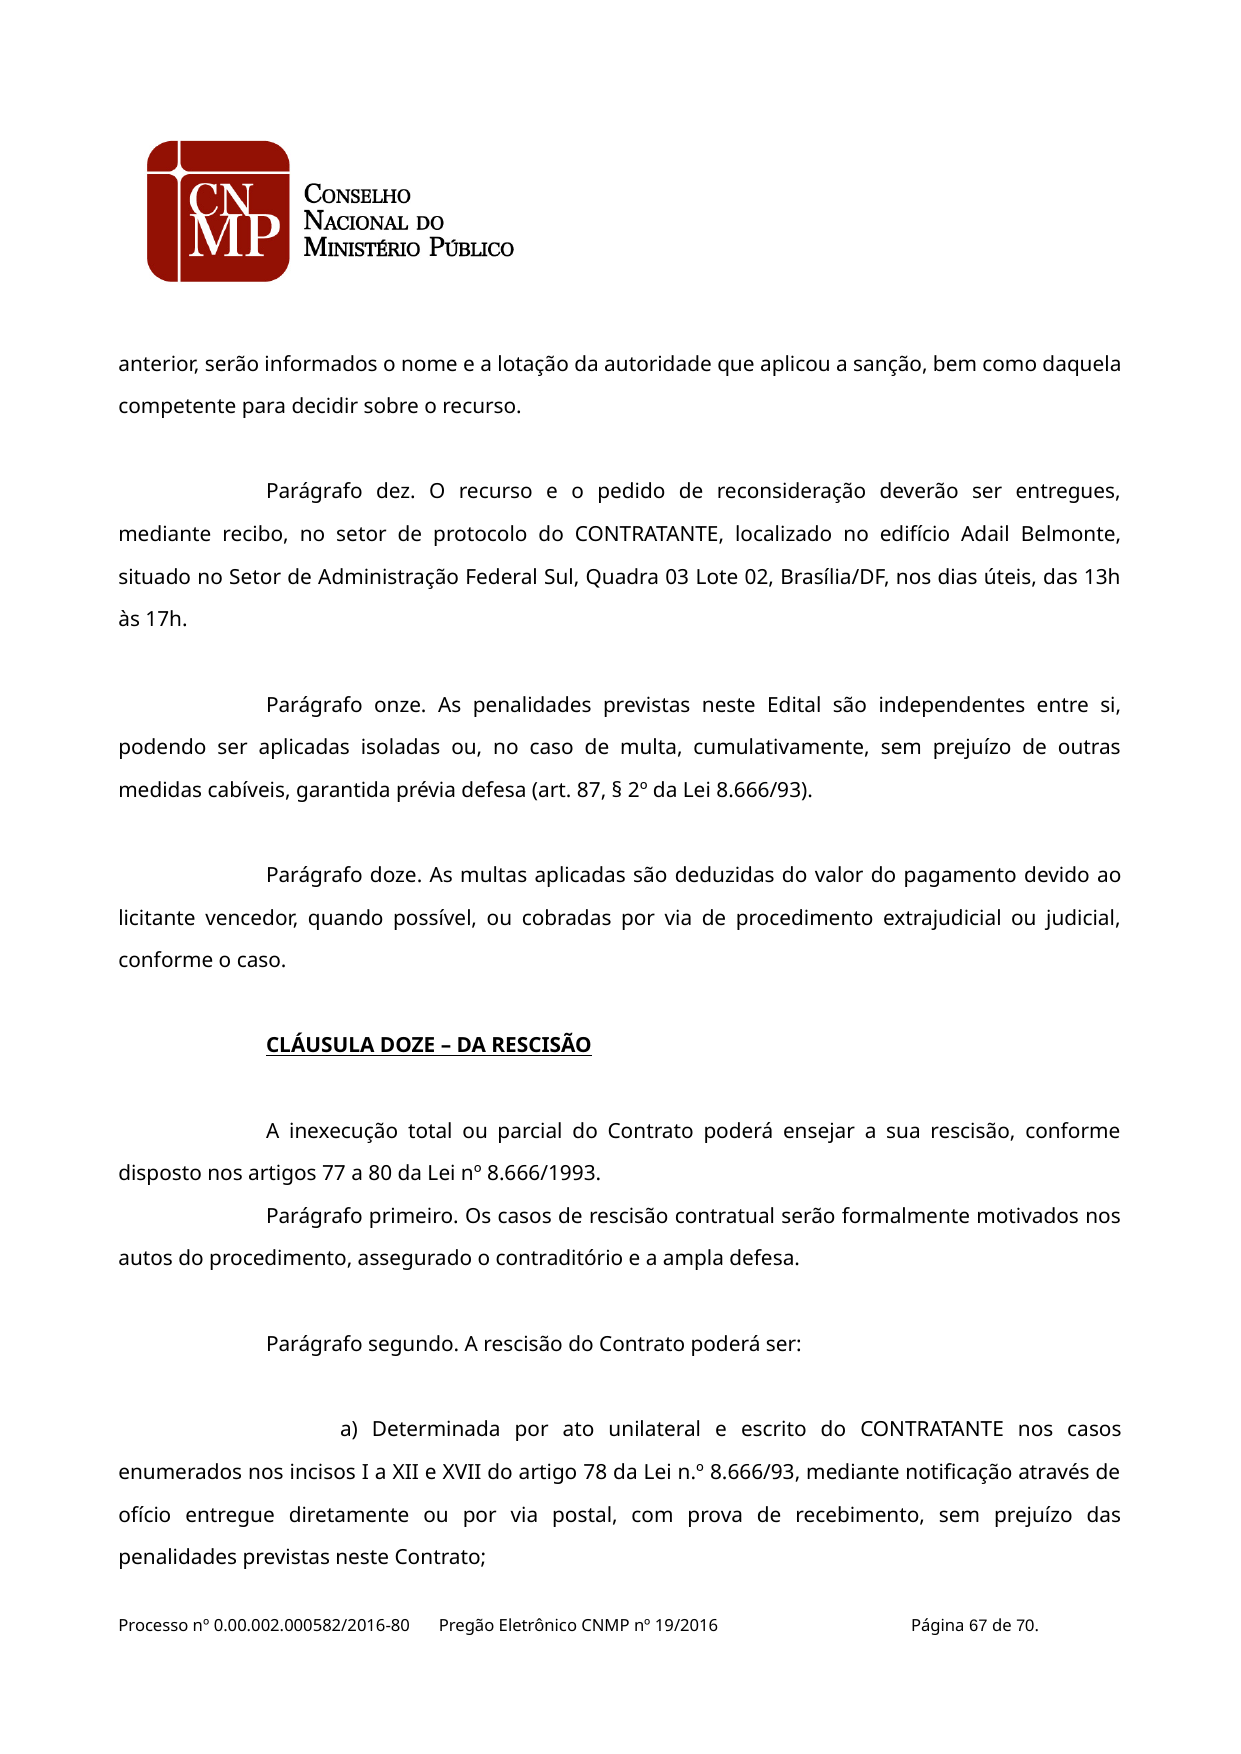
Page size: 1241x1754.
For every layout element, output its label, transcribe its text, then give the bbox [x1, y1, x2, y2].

text Parágrafo segundo. A rescisão do Contrato poderá ser: [118, 1329, 1122, 1357]
text A inexecução total ou parcial do Contrato poderá ensejar a sua rescisão, conforme disposto nos artigos 77 a 80 da Lei nº 8.666/1993. [118, 1116, 1122, 1187]
text anterior, serão informados o nome e a lotação da autoridade que aplicou a sanção, bem como daquela competente para decidir sobre o recurso. [118, 349, 1122, 420]
text Parágrafo doze. As multas aplicadas são deduzidas do valor do pagamento devido ao licitante vencedor, quando possível, ou cobradas por via de procedimento extrajudicial ou judicial, conforme o caso. [118, 860, 1122, 974]
text Parágrafo dez. O recurso e o pedido de reconsideração deverão ser entregues, mediante recibo, no setor de protocolo do CONTRATANTE, localizado no edifício Adail Belmonte, situado no Setor de Administração Federal Sul, Quadra 03 Lote 02, Brasília/DF, nos dias úteis, das 13h às 17h. [118, 477, 1122, 633]
text Parágrafo onze. As penalidades previstas neste Edital são independentes entre si, podendo ser aplicadas isoladas ou, no caso de multa, cumulativamente, sem prejuízo de outras medidas cabíveis, garantida prévia defesa (art. 87, § 2º da Lei 8.666/93). [118, 690, 1122, 803]
picture [122, 118, 530, 304]
subtitle CLÁUSULA DOZE – DA RESCISÃO [118, 1031, 1122, 1059]
text a) Determinada por ato unilateral e escrito do CONTRATANTE nos casos enumerados nos incisos I a XII e XVII do artigo 78 da Lei n.º 8.666/93, mediante notificação através de ofício entregue diretamente ou por via postal, com prova de recebimento, sem prejuízo das penalidades previstas neste Contrato; [118, 1414, 1122, 1571]
text Parágrafo primeiro. Os casos de rescisão contratual serão formalmente motivados nos autos do procedimento, assegurado o contraditório e a ampla defesa. [118, 1201, 1122, 1272]
